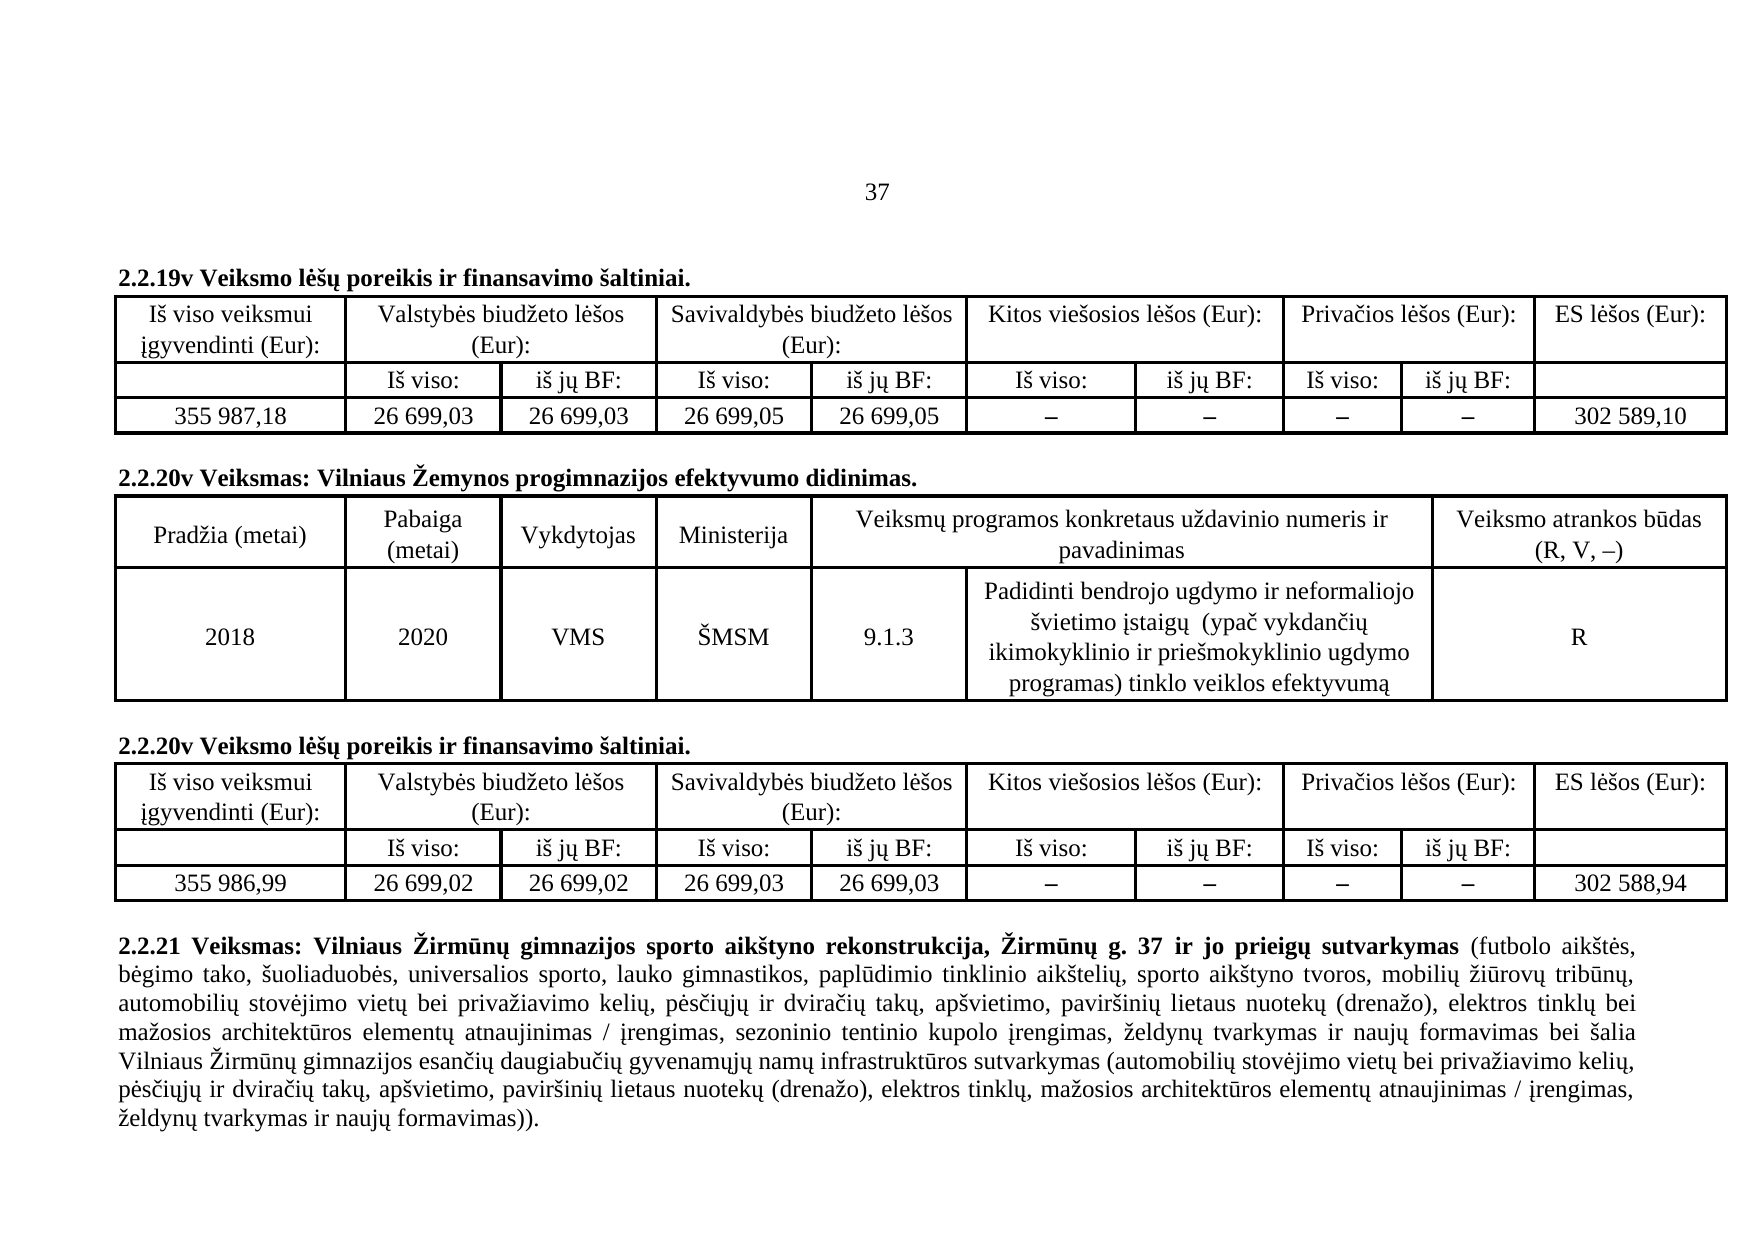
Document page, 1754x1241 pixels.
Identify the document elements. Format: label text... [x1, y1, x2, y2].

table_header Vykdytojas [503, 498, 655, 566]
table_cell Iš viso: [658, 831, 810, 863]
table_cell [1536, 364, 1725, 396]
table_header Kitos viešosios lėšos (Eur): [968, 765, 1282, 828]
table_cell 26 699,03 [503, 399, 655, 431]
table_cell Iš viso: [968, 364, 1134, 396]
table_cell iš jų BF: [1137, 364, 1282, 396]
table_header Veiksmo atrankos būdas (R, V, –) [1434, 498, 1725, 566]
table_header Kitos viešosios lėšos (Eur): [968, 298, 1282, 361]
table_cell – [1285, 867, 1400, 899]
text 2.2.20v Veiksmas: Vilniaus Žemynos progimnazijos efektyvumo didinimas. [118, 463, 1636, 492]
table_cell – [1403, 867, 1533, 899]
table_header Pradžia (metai) [117, 498, 344, 566]
table_cell 26 699,03 [658, 867, 810, 899]
table_cell – [968, 399, 1134, 431]
table_cell iš jų BF: [1403, 364, 1533, 396]
table_cell 302 589,10 [1536, 399, 1725, 431]
table_cell Iš viso: [347, 364, 499, 396]
table_cell 2020 [347, 569, 499, 699]
table_header Privačios lėšos (Eur): [1285, 765, 1533, 828]
table_header Pabaiga (metai) [347, 498, 499, 566]
table_cell iš jų BF: [503, 364, 655, 396]
table_cell Iš viso: [347, 831, 499, 863]
table_cell ŠMSM [658, 569, 810, 699]
table_cell iš jų BF: [503, 831, 655, 863]
table_cell [1536, 831, 1725, 863]
table_header Savivaldybės biudžeto lėšos (Eur): [658, 765, 965, 828]
table_header Valstybės biudžeto lėšos (Eur): [347, 765, 655, 828]
table_cell 302 588,94 [1536, 867, 1725, 899]
table_cell 9.1.3 [813, 569, 965, 699]
table_cell R [1434, 569, 1725, 699]
table_cell 355 987,18 [117, 399, 344, 431]
table_cell 26 699,05 [658, 399, 810, 431]
table_header Iš viso veiksmui įgyvendinti (Eur): [117, 765, 344, 828]
table_header ES lėšos (Eur): [1536, 765, 1725, 828]
table_cell iš jų BF: [813, 364, 965, 396]
text 2.2.20v Veiksmo lėšų poreikis ir finansavimo šaltiniai. [118, 731, 1636, 759]
table_cell 26 699,02 [347, 867, 499, 899]
text 2.2.21 Veiksmas: Vilniaus Žirmūnų gimnazijos sporto aikštyno rekonstrukcija, Žirmūnų g. 37 ir jo prieigų sutvarkymas (futbolo aikštės, bėgimo tako, šuoliaduobės, universalios sporto, lauko gimnastikos, paplūdimio tinklinio aikštelių, sporto aikštyno tvoros, mobilių žiūrovų tribūnų, automobilių stovėjimo vietų bei privažiavimo kelių, pėsčiųjų ir dviračių takų, apšvietimo, paviršinių lietaus nuotekų (drenažo), elektros tinklų bei mažosios architektūros elementų atnaujinimas / įrengimas, sezoninio tentinio kupolo įrengimas, želdynų tvarkymas ir naujų formavimas bei šalia Vilniaus Žirmūnų gimnazijos esančių daugiabučių gyvenamųjų namų infrastruktūros sutvarkymas (automobilių stovėjimo vietų bei privažiavimo kelių, pėsčiųjų ir dviračių takų, apšvietimo, paviršinių lietaus nuotekų (drenažo), elektros tinklų, mažosios architektūros elementų atnaujinimas / įrengimas, želdynų tvarkymas ir naujų formavimas)). [118, 931, 1636, 1132]
table_cell Iš viso: [968, 831, 1134, 863]
table_cell – [1285, 399, 1400, 431]
table_header ES lėšos (Eur): [1536, 298, 1725, 361]
table_header Ministerija [658, 498, 810, 566]
table_cell – [1137, 399, 1282, 431]
table_cell [117, 364, 344, 396]
table_cell VMS [503, 569, 655, 699]
table_cell [117, 831, 344, 863]
table_header Valstybės biudžeto lėšos (Eur): [347, 298, 655, 361]
table_cell iš jų BF: [1403, 831, 1533, 863]
table_cell 26 699,03 [813, 867, 965, 899]
table_cell 26 699,02 [503, 867, 655, 899]
text 2.2.19v Veiksmo lėšų poreikis ir finansavimo šaltiniai. [118, 263, 1636, 292]
table_cell 355 986,99 [117, 867, 344, 899]
table_cell iš jų BF: [1137, 831, 1282, 863]
table_cell – [1137, 867, 1282, 899]
table_cell Iš viso: [658, 364, 810, 396]
table_header Veiksmų programos konkretaus uždavinio numeris ir pavadinimas [813, 498, 1431, 566]
table_cell – [1403, 399, 1533, 431]
table_header Savivaldybės biudžeto lėšos (Eur): [658, 298, 965, 361]
table_cell – [968, 867, 1134, 899]
table_cell iš jų BF: [813, 831, 965, 863]
table_cell Iš viso: [1285, 831, 1400, 863]
table_header Privačios lėšos (Eur): [1285, 298, 1533, 361]
table_header Iš viso veiksmui įgyvendinti (Eur): [117, 298, 344, 361]
table_cell Iš viso: [1285, 364, 1400, 396]
table_cell 2018 [117, 569, 344, 699]
table_cell 26 699,03 [347, 399, 499, 431]
table_cell 26 699,05 [813, 399, 965, 431]
table_cell Padidinti bendrojo ugdymo ir neformaliojo švietimo įstaigų (ypač vykdančių ikimokyklinio ir priešmokyklinio ugdymo programas) tinklo veiklos efektyvumą [968, 569, 1431, 699]
